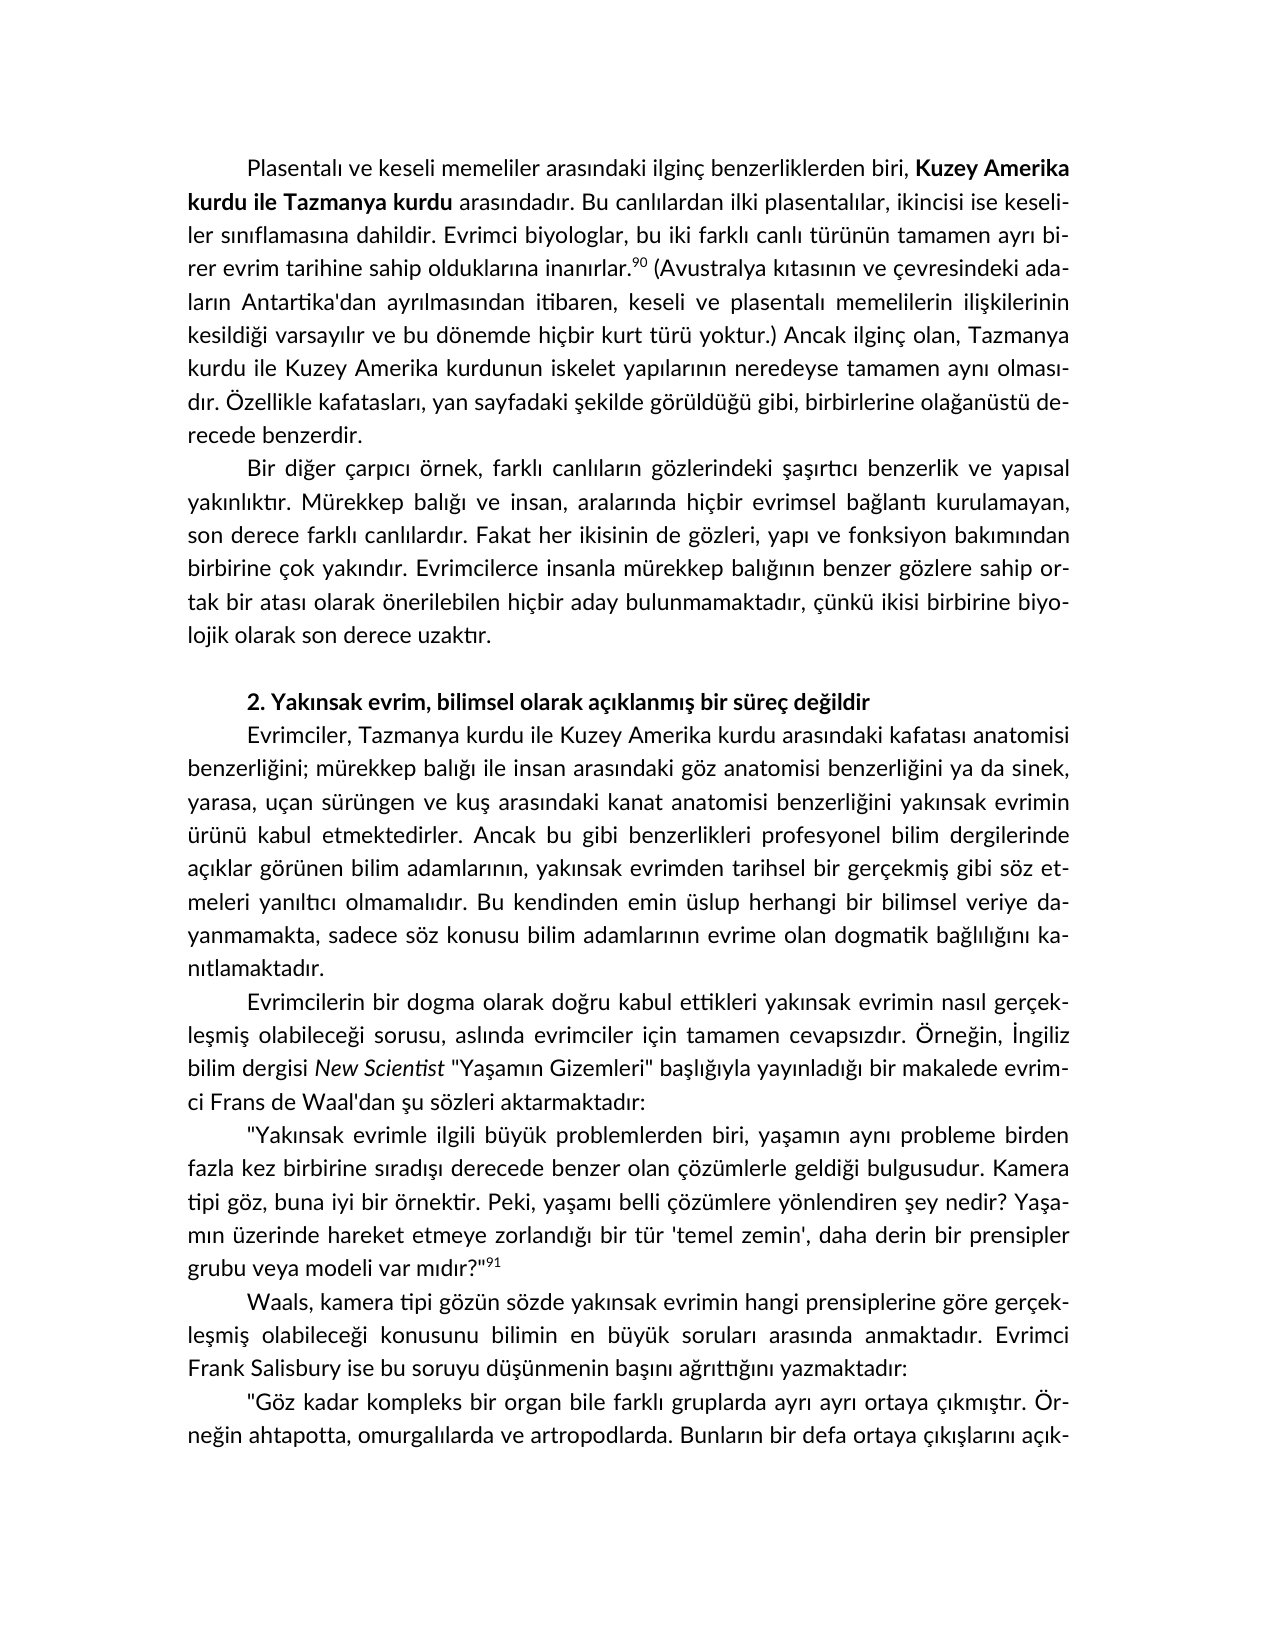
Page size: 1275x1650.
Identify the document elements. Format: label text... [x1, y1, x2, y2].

text Ev­rim­ci­le­rin bir dog­ma ola­rak doğ­ru ka­bul et­tik­le­ri ya­kın­sak ev­ri­min na­sıl ger­çek­leş­miş ola­bi­le­ce­ği so­ru­su, as­lın­da ev­rim­ci­ler için ta­ma­men ce­vap­sız­dır. Ör­ne­ğin, İn­gi­liz bi­lim der­gi­si New Sci­en­tist "Ya­şa­mın Gi­zem­le­ri" baş­lı­ğıy­la ya­yın­la­dı­ğı bir ma­ka­le­de ev­rim­ci Frans de Wa­al'dan şu söz­le­ri ak­tar­mak­ta­dır: [187, 983, 1070, 1117]
text Bir di­ğer çar­pı­cı ör­nek, fark­lı can­lı­la­rın göz­le­rin­de­ki şa­şır­tı­cı ben­zer­lik ve ya­pı­sal ya­kın­lık­tır. Mü­rek­kep ba­lı­ğı ve in­san, ara­la­rın­da hiç­bir ev­rim­sel bağ­lan­tı ku­ru­la­ma­yan, son de­re­ce fark­lı can­lı­lar­dır. Fa­kat her iki­si­nin de göz­le­ri, ya­pı ve fonk­si­yon ba­kı­mın­dan bir­bi­ri­ne çok ya­kın­dır. Ev­rim­ci­ler­ce in­san­la mü­rek­kep ba­lı­ğı­nın ben­zer göz­le­re sa­hip or­tak bir ata­sı ola­rak öne­ri­le­bi­len hiç­bir aday bu­lun­ma­mak­ta­dır, çün­kü iki­si bir­bi­ri­ne bi­yo­lo­jik ola­rak son de­re­ce uzak­tır. [187, 450, 1070, 650]
text Pla­sen­ta­lı ve ke­se­li me­me­li­ler ara­sın­da­ki il­ginç ben­zer­lik­ler­den bi­ri, Ku­zey Ame­ri­ka kur­du ile Taz­man­ya kur­du ara­sın­da­dır. Bu can­lı­lar­dan il­ki pla­sen­ta­lı­lar, ikin­ci­si ise ke­se­li­ler sı­nıf­la­ma­sı­na da­hil­dir. Ev­rim­ci bi­yo­log­lar, bu iki fark­lı can­lı tü­rü­nün ta­ma­men ay­rı bi­rer ev­rim ta­ri­hi­ne sa­hip ol­duk­la­rı­na ina­nır­lar.90 (Avus­tral­ya kı­ta­sı­nın ve çev­re­sin­de­ki ada­la­rın An­tar­ti­ka'dan ay­rıl­ma­sın­dan iti­ba­ren, ke­se­li ve pla­sen­ta­lı me­me­li­le­rin iliş­ki­le­ri­nin ke­sil­di­ği var­sa­yı­lır ve bu dö­nem­de hiç­bir kurt tü­rü yok­tur.) An­cak il­ginç olan, Taz­man­ya kur­du ile Ku­zey Ame­ri­ka kur­du­nun is­ke­let ya­pı­la­rı­nın ne­re­dey­se ta­ma­men ay­nı ol­ma­sı­dır. Özel­lik­le ka­fa­tas­la­rı, yan say­fa­da­ki şe­kil­de gö­rül­dü­ğü gi­bi, bir­bir­le­ri­ne ola­ğa­nüs­tü de­re­ce­de ben­zer­dir. [187, 150, 1070, 450]
text 2. Ya­kın­sak ev­rim, bi­lim­sel ola­rak açık­lan­mış bir sü­reç de­ğil­dir [187, 683, 1070, 717]
text "Göz ka­dar komp­leks bir or­gan bi­le fark­lı grup­lar­da ay­rı ay­rı or­ta­ya çık­mış­tır. Ör­ne­ğin ah­ta­pot­ta, omur­ga­lı­lar­da ve ar­tro­pod­lar­da. Bun­la­rın bir de­fa or­ta­ya çı­kış­la­rı­nı açık­ [187, 1383, 1070, 1450]
text Wa­als, ka­me­ra ti­pi gö­zün söz­de ya­kın­sak ev­ri­min han­gi pren­sip­le­ri­ne gö­re ger­çek­leş­miş ola­bi­le­ce­ği ko­nu­su­nu bi­li­min en bü­yük so­ru­la­rı ara­sın­da an­mak­ta­dır. Ev­rim­ci Frank Sa­lis­bury ise bu so­ru­yu dü­şün­me­nin ba­şı­nı ağ­rıt­tı­ğı­nı yaz­mak­ta­dır: [187, 1283, 1070, 1383]
text "Ya­kın­sak ev­rim­le il­gi­li bü­yük prob­lem­ler­den bi­ri, ya­şa­mın ay­nı prob­le­me bir­den faz­la kez bir­bi­ri­ne sı­ra­dı­şı de­re­ce­de ben­zer olan çö­züm­ler­le gel­di­ği bul­gu­su­dur. Ka­me­ra ti­pi göz, bu­na iyi bir ör­nek­tir. Pe­ki, ya­şa­mı bel­li çö­züm­le­re yön­len­di­ren şey ne­dir? Ya­şa­mın üze­rin­de ha­re­ket et­me­ye zor­lan­dı­ğı bir tür 'te­mel ze­min', da­ha de­rin bir pren­sip­ler gru­bu ve­ya mo­de­li var mı­dır?"91 [187, 1117, 1070, 1283]
text Ev­rim­ci­ler, Taz­man­ya kur­du ile Ku­zey Ame­ri­ka kur­du ara­sın­da­ki ka­fa­ta­sı ana­to­mi­si ben­zer­li­ği­ni; mü­rek­kep ba­lı­ğı ile in­san ara­sın­da­ki göz ana­to­mi­si ben­zer­li­ği­ni ya da si­nek, ya­ra­sa, uçan sü­rün­gen ve kuş ara­sın­da­ki ka­nat ana­to­mi­si ben­zer­li­ği­ni ya­kın­sak ev­ri­min ürü­nü ka­bul et­mek­te­dir­ler. An­cak bu gi­bi ben­zer­lik­le­ri pro­fes­yo­nel bi­lim der­gi­le­rin­de açık­lar gö­rü­nen bi­lim adam­la­rı­nın, ya­kın­sak ev­rim­den ta­rih­sel bir ger­çek­miş gi­bi söz et­me­le­ri ya­nıl­tı­cı ol­ma­ma­lı­dır. Bu ken­din­den emin üs­lup her­han­gi bir bi­lim­sel ve­ri­ye da­yan­ma­mak­ta, sa­de­ce söz ko­nu­su bi­lim adam­la­rı­nın ev­ri­me olan dog­ma­tik bağ­lı­lı­ğı­nı ka­nıt­la­mak­ta­dır. [187, 717, 1070, 983]
